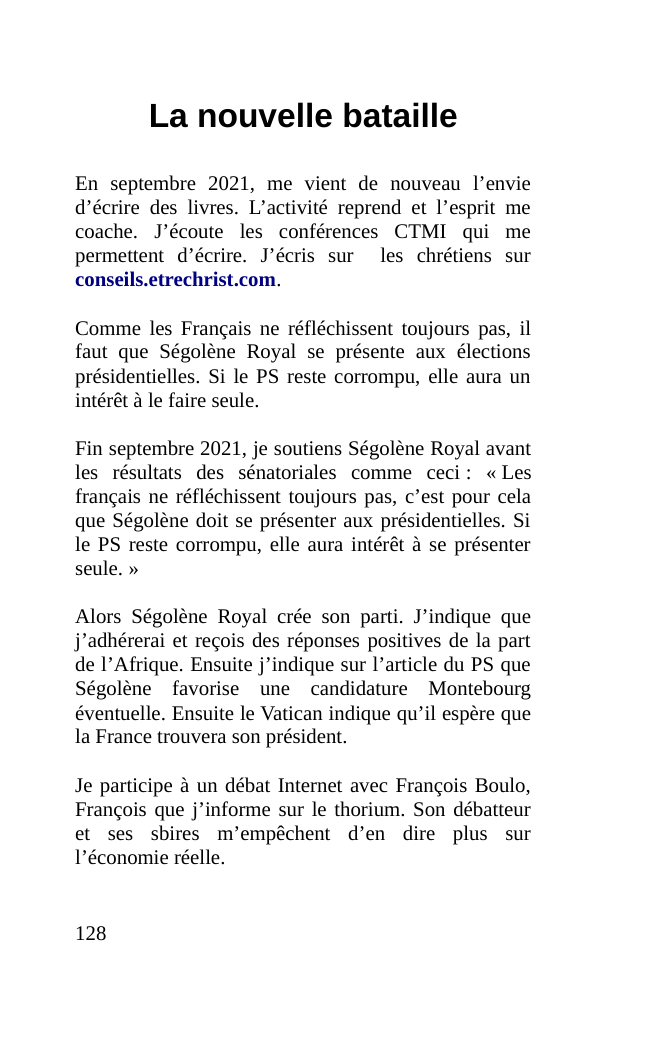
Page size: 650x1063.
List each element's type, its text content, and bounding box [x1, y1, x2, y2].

text Comme les Français ne réfléchissent toujours pas, il faut que Ségolène Royal se présente aux élections présidentielles. Si le PS reste corrompu, elle aura un intérêt à le faire seule. [75, 315, 531, 412]
text En septembre 2021, me vient de nouveau l’envie d’écrire des livres. L’activité reprend et l’esprit me coache. J’écoute les conférences CTMI qui me permettent d’écrire. J’écris sur les chrétiens sur conseils.etrechrist.com. [75, 171, 531, 291]
text Alors Ségolène Royal crée son parti. J’indique que j’adhérerai et reçois des réponses positives de la part de l’Afrique. Ensuite j’indique sur l’article du PS que Ségolène favorise une candidature Montebourg éventuelle. Ensuite le Vatican indique qu’il espère que la France trouvera son président. [75, 604, 531, 748]
text Je participe à un débat Internet avec François Boulo, François que j’informe sur le thorium. Son débatteur et ses sbires m’empêchent d’en dire plus sur l’économie réelle. [75, 773, 531, 869]
subtitle La nouvelle bataille [75, 96, 531, 134]
text Fin septembre 2021, je soutiens Ségolène Royal avant les résultats des sénatoriales comme ceci : « Les français ne réfléchissent toujours pas, c’est pour cela que Ségolène doit se présenter aux présidentielles. Si le PS reste corrompu, elle aura intérêt à se présenter seule. » [75, 436, 531, 580]
